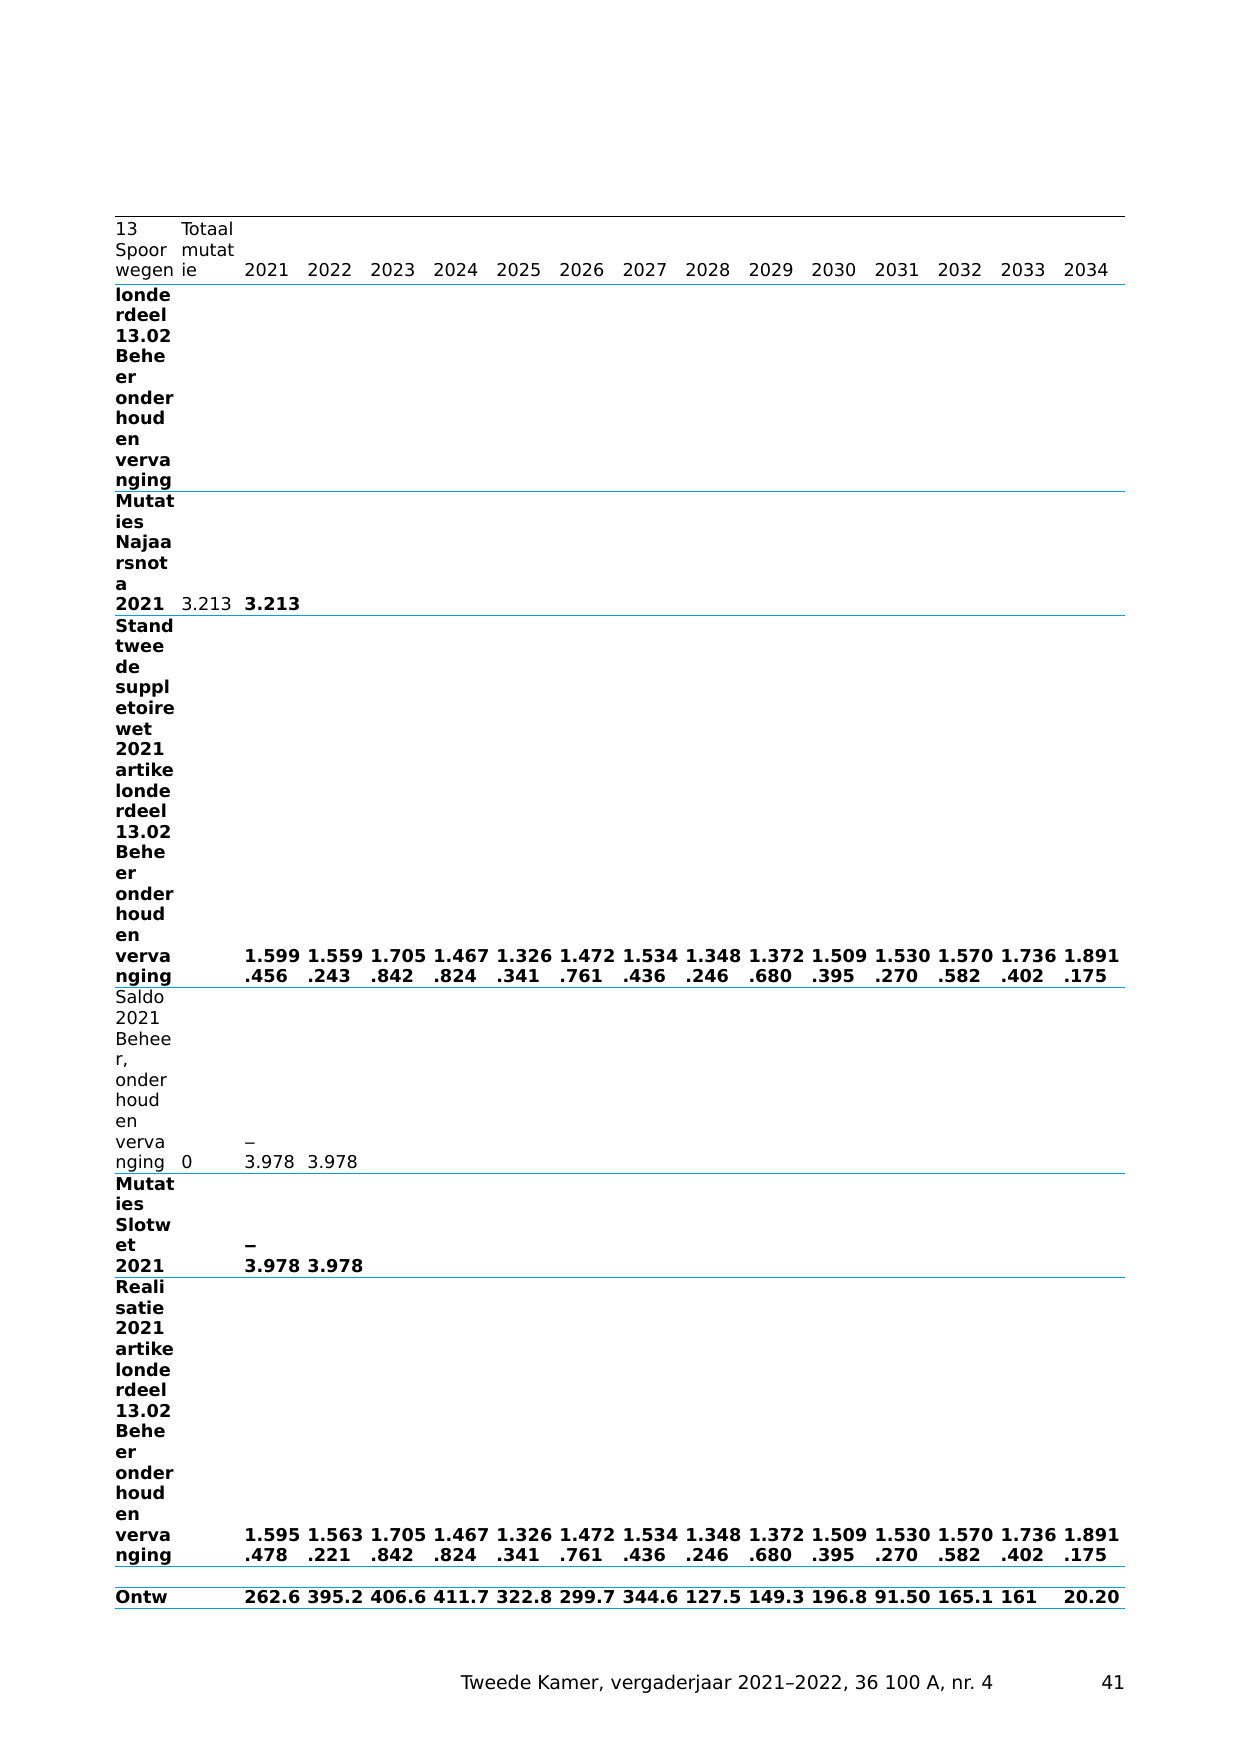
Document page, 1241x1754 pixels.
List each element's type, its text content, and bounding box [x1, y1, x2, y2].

table_cell 2022 [304, 217, 367, 284]
table_cell [493, 492, 556, 615]
table_cell 395.2 [304, 1588, 367, 1608]
table_cell [682, 285, 745, 491]
table_cell [934, 1567, 997, 1587]
table_cell Totaal mutatie [178, 217, 241, 284]
table_cell 406.6 [367, 1588, 430, 1608]
table_cell [934, 492, 997, 615]
table_cell [304, 285, 367, 491]
table_cell 1.891.175 [1060, 616, 1125, 987]
table_cell 1.534.436 [619, 616, 682, 987]
table_cell 2021 [241, 217, 304, 284]
table_cell [115, 1567, 178, 1587]
table_cell [178, 616, 241, 987]
table_cell Ontw [115, 1588, 178, 1608]
table_cell [619, 1174, 682, 1277]
table_cell 196.8 [808, 1588, 871, 1608]
table_cell 1.467.824 [430, 616, 493, 987]
table_cell 1.599.456 [241, 616, 304, 987]
table_cell 2029 [745, 217, 808, 284]
table_cell [934, 285, 997, 491]
table_cell [493, 1174, 556, 1277]
table_cell 1.326.341 [493, 616, 556, 987]
table_cell [178, 1278, 241, 1566]
table_cell [556, 285, 619, 491]
table_cell [808, 492, 871, 615]
table_cell [619, 1567, 682, 1587]
table_cell 1.372.680 [745, 1278, 808, 1566]
table_cell 1.348.246 [682, 1278, 745, 1566]
table_cell [619, 492, 682, 615]
table_cell 1.570.582 [934, 616, 997, 987]
table_cell [998, 988, 1060, 1173]
table_cell 1.509.395 [808, 616, 871, 987]
table_cell [619, 988, 682, 1173]
table_cell [682, 492, 745, 615]
table_cell [1060, 1174, 1125, 1277]
table_cell Stand tweede suppletoire wet 2021 artikelonderdeel 13.02 Beheer onderhoud en vervanging [115, 616, 178, 987]
table_cell 2030 [808, 217, 871, 284]
table_cell 149.3 [745, 1588, 808, 1608]
table_cell [682, 1567, 745, 1587]
table_header Tabel 4 Artikel 13 Spoorwegen [115, 191, 1125, 216]
table_cell [430, 492, 493, 615]
table_cell [871, 1174, 934, 1277]
table_cell [998, 1567, 1060, 1587]
table_cell Mutaties Slotwet 2021 [115, 1174, 178, 1277]
table_cell [745, 1174, 808, 1277]
table_cell [493, 285, 556, 491]
table_cell [998, 285, 1060, 491]
table_cell [871, 988, 934, 1173]
table_cell [808, 285, 871, 491]
table_cell 13 Spoorwegen [115, 217, 178, 284]
table_cell [493, 988, 556, 1173]
table_cell [304, 1567, 367, 1587]
table_cell 2031 [871, 217, 934, 284]
table_cell 165.1 [934, 1588, 997, 1608]
table_cell 262.6 [241, 1588, 304, 1608]
table_cell 2027 [619, 217, 682, 284]
table_cell [745, 285, 808, 491]
table_cell [745, 988, 808, 1173]
table_cell [682, 988, 745, 1173]
table_cell 1.530.270 [871, 616, 934, 987]
table_cell [367, 988, 430, 1173]
table_cell [871, 492, 934, 615]
table_cell [367, 1567, 430, 1587]
table_cell 2028 [682, 217, 745, 284]
table_cell [998, 492, 1060, 615]
table_cell 1.595.478 [241, 1278, 304, 1566]
table_cell [682, 1174, 745, 1277]
table_cell [304, 492, 367, 615]
table_cell [367, 1174, 430, 1277]
table_cell 1.348.246 [682, 616, 745, 987]
table_cell [178, 1588, 241, 1608]
table_cell [430, 988, 493, 1173]
table_cell 1.559.243 [304, 616, 367, 987]
table_cell 1.372.680 [745, 616, 808, 987]
table_cell 20.20 [1060, 1588, 1125, 1608]
table_cell 1.530.270 [871, 1278, 934, 1566]
table_cell [745, 1567, 808, 1587]
table_cell 1.472.761 [556, 616, 619, 987]
table_cell 1.570.582 [934, 1278, 997, 1566]
table_cell Realisatie 2021 artikelonderdeel 13.02 Beheer onderhoud en vervanging [115, 1278, 178, 1566]
table_cell 3.213 [178, 492, 241, 615]
table_cell [934, 1174, 997, 1277]
table_cell [934, 988, 997, 1173]
table_cell [430, 1567, 493, 1587]
table_cell [367, 285, 430, 491]
table_cell [178, 1567, 241, 1587]
table_cell 1.534.436 [619, 1278, 682, 1566]
table_cell 127.5 [682, 1588, 745, 1608]
table_cell 1.736.402 [998, 1278, 1060, 1566]
table_cell 3.213 [241, 492, 304, 615]
table_cell 3.978 [304, 988, 367, 1173]
table_cell [1060, 285, 1125, 491]
table_cell 299.7 [556, 1588, 619, 1608]
table_cell [745, 492, 808, 615]
table_cell [241, 1567, 304, 1587]
table_cell 1.891.175 [1060, 1278, 1125, 1566]
table_cell 2034 [1060, 217, 1125, 284]
table_cell 1.705.842 [367, 616, 430, 987]
table_cell 411.7 [430, 1588, 493, 1608]
table_cell 2023 [367, 217, 430, 284]
table_cell [1060, 1567, 1125, 1587]
table_cell 2025 [493, 217, 556, 284]
table_cell [619, 285, 682, 491]
table_cell [241, 285, 304, 491]
table_cell ‒ 3.978 [241, 988, 304, 1173]
table_cell [871, 285, 934, 491]
table_cell 1.563.221 [304, 1278, 367, 1566]
table_cell [1060, 988, 1125, 1173]
table_cell [430, 1174, 493, 1277]
table_cell [556, 1567, 619, 1587]
table_cell londerdeel 13.02 Beheer onderhoud en vervanging [115, 285, 178, 491]
table_cell 2024 [430, 217, 493, 284]
table_cell [998, 1174, 1060, 1277]
table_cell 1.509.395 [808, 1278, 871, 1566]
table_cell 2026 [556, 217, 619, 284]
table_cell ‒ 3.978 [241, 1174, 304, 1277]
table_cell 1.736.402 [998, 616, 1060, 987]
table_cell 344.6 [619, 1588, 682, 1608]
table_cell [808, 1567, 871, 1587]
table_cell 161 [998, 1588, 1060, 1608]
table_cell [871, 1567, 934, 1587]
table_cell [178, 285, 241, 491]
table_cell [556, 492, 619, 615]
table_cell Saldo 2021 Beheer, onderhoud en vervanging [115, 988, 178, 1173]
table_cell 0 [178, 988, 241, 1173]
table_cell [430, 285, 493, 491]
table_cell [367, 492, 430, 615]
table_cell [178, 1174, 241, 1277]
table_cell 91.50 [871, 1588, 934, 1608]
table_cell 3.978 [304, 1174, 367, 1277]
table_cell 1.705.842 [367, 1278, 430, 1566]
table_cell [556, 1174, 619, 1277]
table_cell [556, 988, 619, 1173]
table_cell Mutaties Najaarsnota 2021 [115, 492, 178, 615]
table_cell [808, 1174, 871, 1277]
table_cell 2033 [998, 217, 1060, 284]
table_cell 322.8 [493, 1588, 556, 1608]
table_cell [493, 1567, 556, 1587]
table_cell 2032 [934, 217, 997, 284]
table_cell [808, 988, 871, 1173]
table_cell [1060, 492, 1125, 615]
table_cell 1.467.824 [430, 1278, 493, 1566]
table_cell 1.326.341 [493, 1278, 556, 1566]
table_cell 1.472.761 [556, 1278, 619, 1566]
